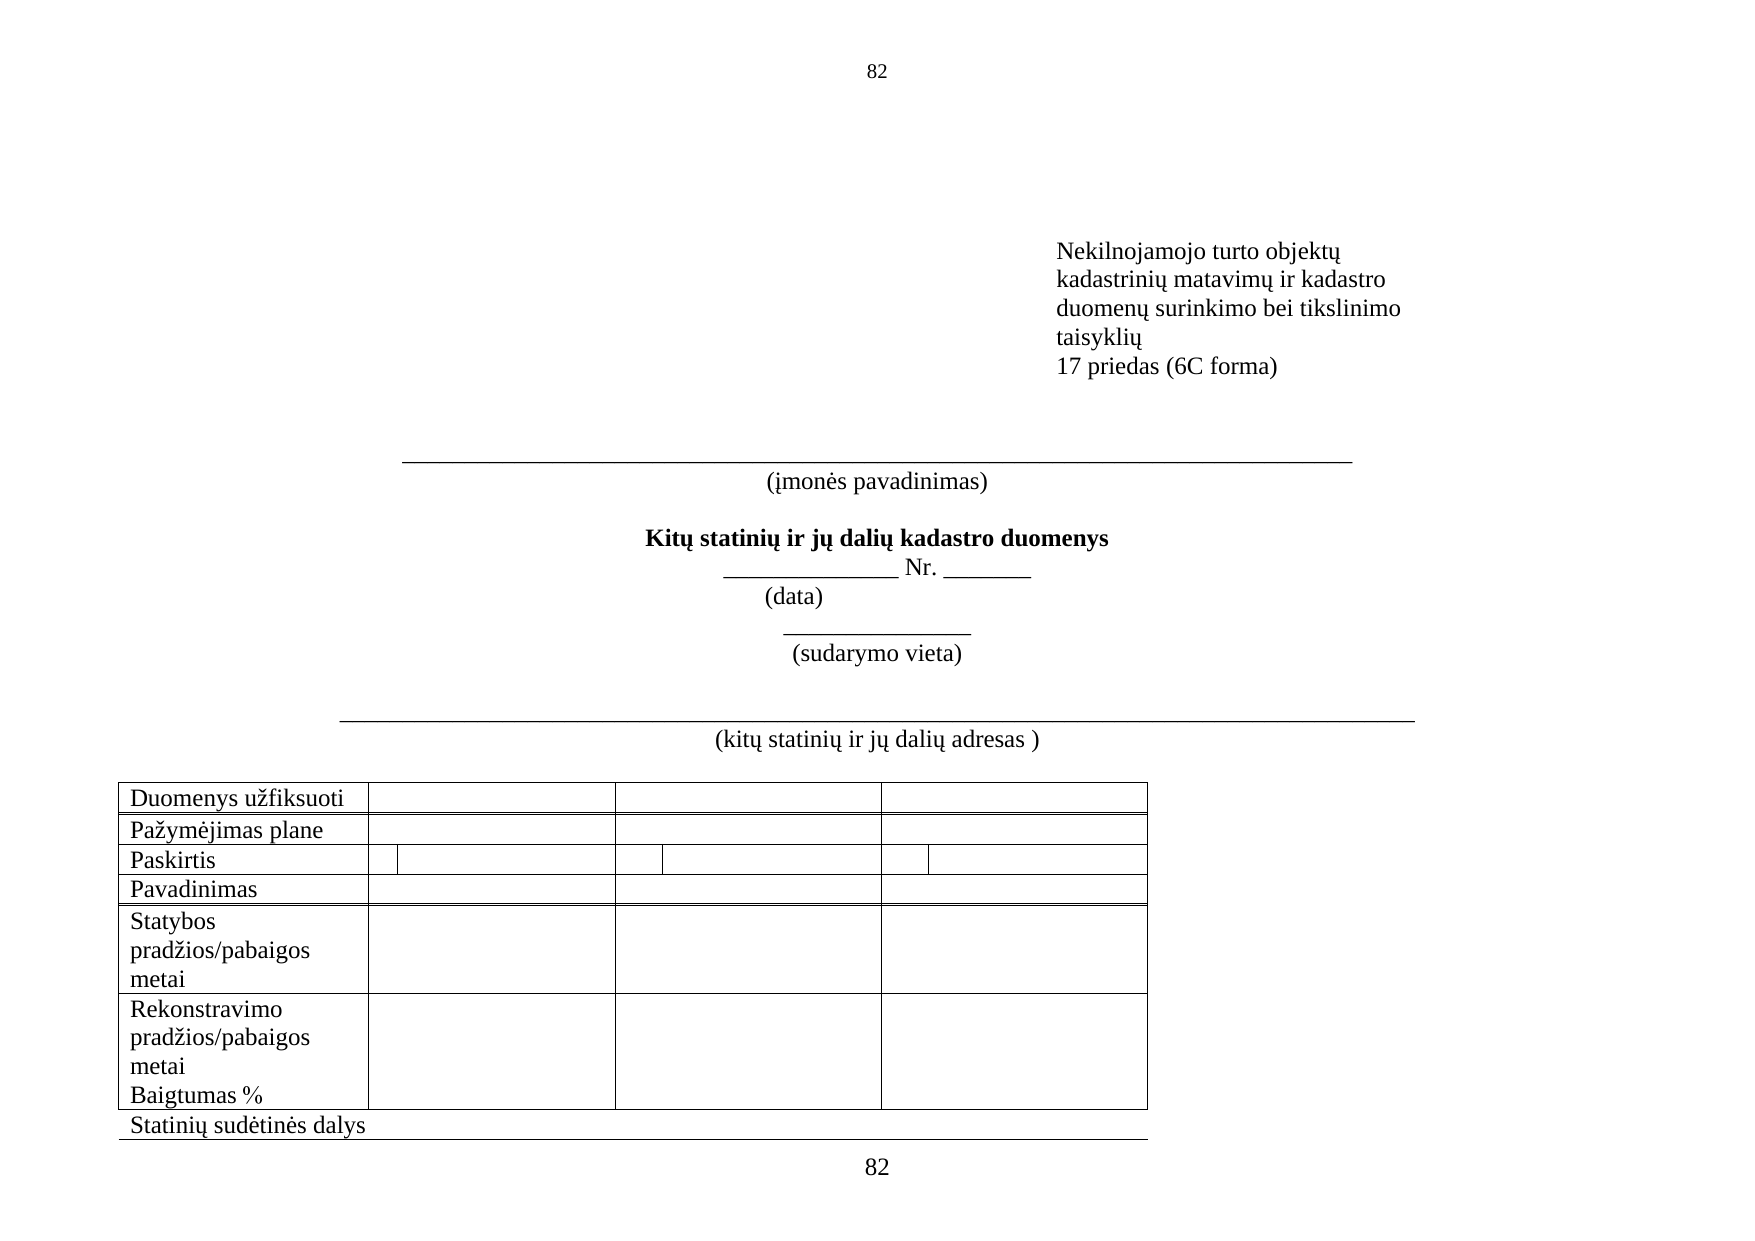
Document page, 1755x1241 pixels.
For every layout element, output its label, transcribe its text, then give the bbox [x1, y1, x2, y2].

table_cell [882, 845, 928, 873]
table_cell [369, 815, 615, 844]
table_cell [882, 815, 1147, 844]
table_cell Rekonstravimo pradžios/pabaigos metai [119, 994, 368, 1080]
table_cell [369, 875, 615, 903]
table_cell [616, 845, 662, 873]
table_cell [369, 845, 397, 873]
table_cell [663, 845, 881, 873]
table_cell [882, 994, 1147, 1080]
table_header [369, 783, 615, 812]
text duomenų surinkimo bei tikslinimo [118, 293, 1636, 322]
table_cell [369, 994, 615, 1080]
text (sudarymo vieta) [118, 638, 1636, 667]
text ____________________________________________________________________________ [118, 437, 1636, 466]
text _______________ [118, 609, 1636, 638]
text ______________ Nr. _______ [118, 552, 1636, 581]
table_cell [616, 815, 881, 844]
table_cell Paskirtis [119, 845, 368, 873]
table_cell [882, 906, 1147, 993]
text 17 priedas (6C forma) [118, 351, 1636, 379]
text taisyklių [118, 322, 1636, 351]
table_cell [616, 906, 881, 993]
table_header Duomenys užfiksuoti [119, 783, 368, 812]
table_cell [398, 845, 615, 873]
table_cell Statinių sudėtinės dalys [119, 1110, 1147, 1138]
table_header [616, 783, 881, 812]
text Nekilnojamojo turto objektų [118, 236, 1636, 264]
text (kitų statinių ir jų dalių adresas ) [118, 724, 1636, 753]
table_cell [616, 994, 881, 1080]
table_header [882, 783, 1147, 812]
table_cell [929, 845, 1147, 873]
table_cell Baigtumas  [119, 1080, 368, 1109]
table_cell Pažymėjimas plane [119, 815, 368, 844]
text kadastrinių matavimų ir kadastro [118, 264, 1636, 293]
text Kitų statinių ir jų dalių kadastro duomenys [118, 523, 1636, 552]
text (įmonės pavadinimas) [118, 466, 1636, 494]
text ______________________________________________________________________________________ [118, 696, 1636, 724]
table_cell [369, 1080, 615, 1109]
table_cell Statybos pradžios/pabaigos metai [119, 906, 368, 993]
table_cell [882, 1080, 1147, 1109]
table_cell Pavadinimas [119, 875, 368, 903]
table_cell [882, 875, 1147, 903]
text (data) [118, 581, 1636, 609]
table_cell [616, 875, 881, 903]
table_cell [616, 1080, 881, 1109]
table_cell [369, 906, 615, 993]
